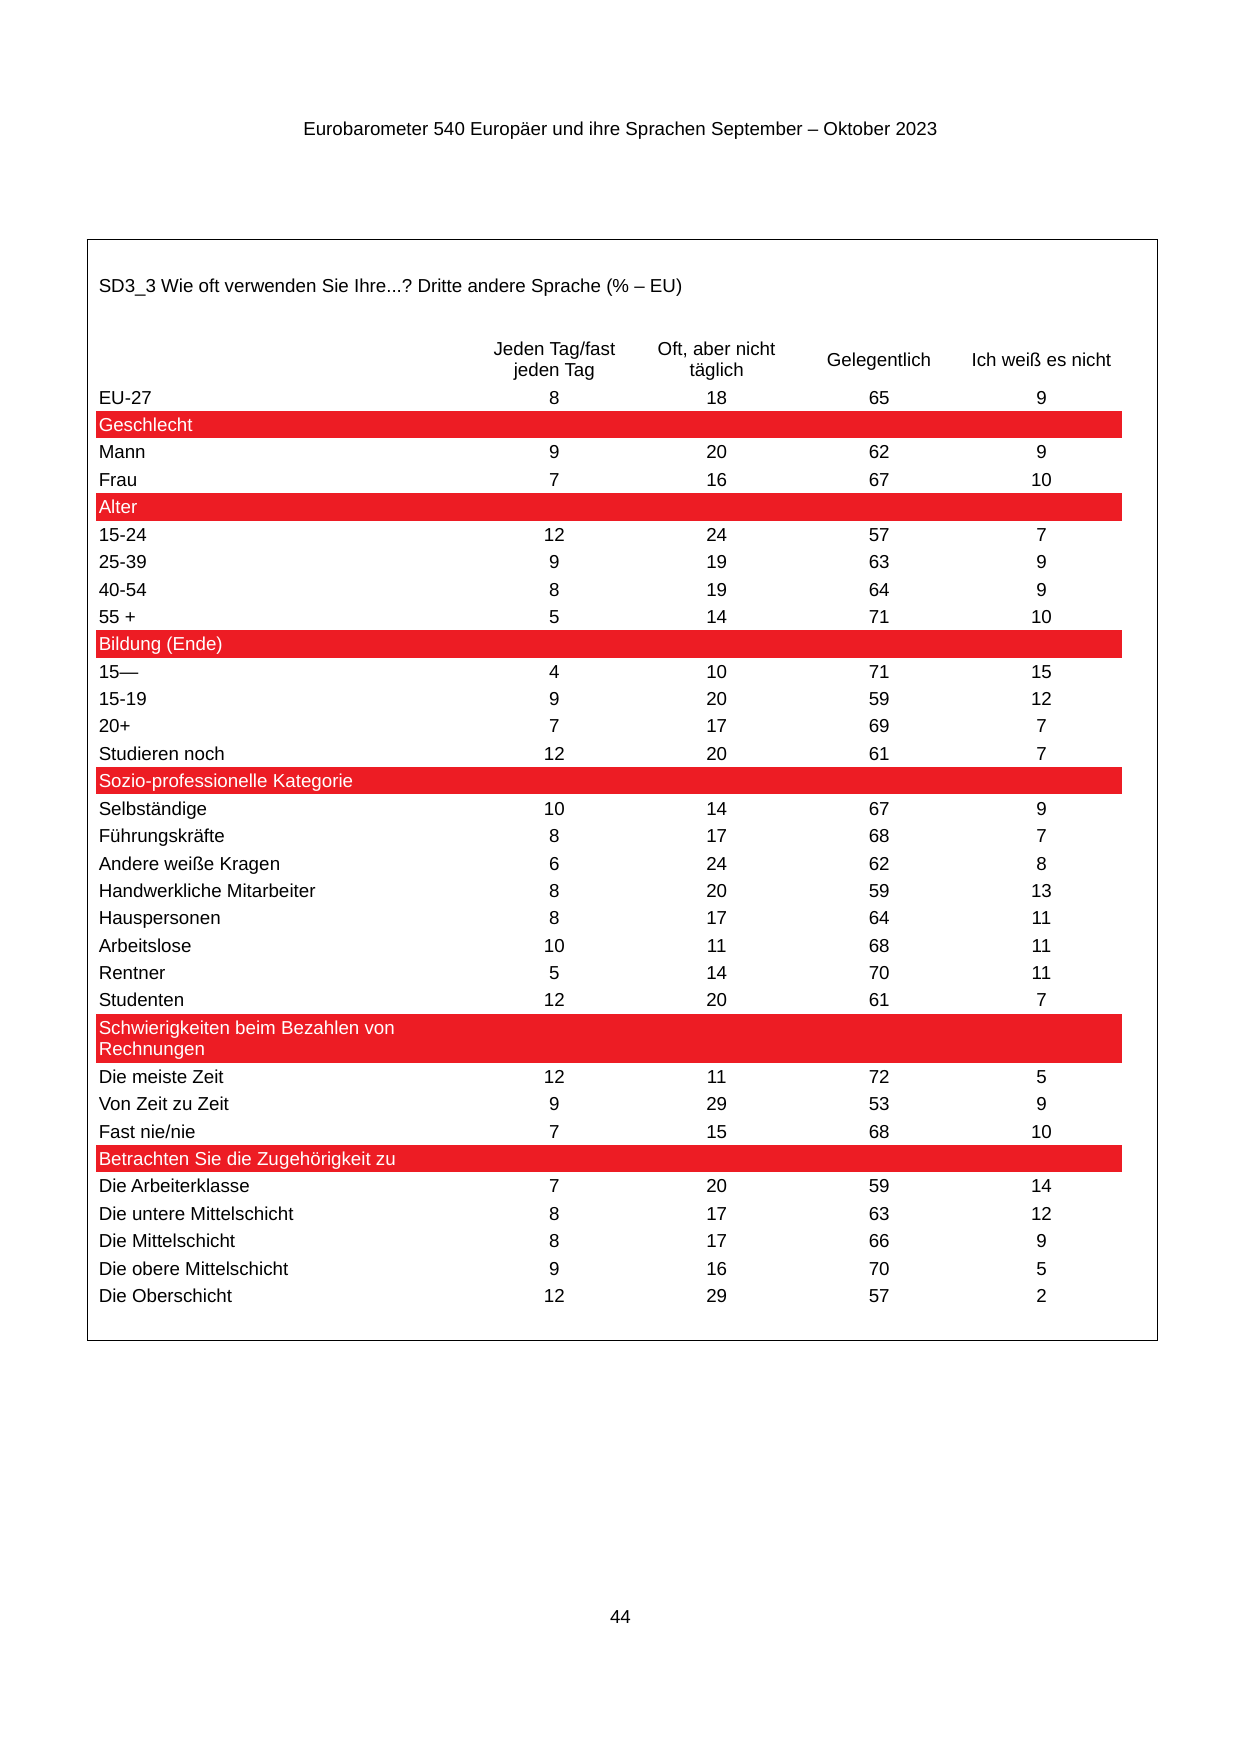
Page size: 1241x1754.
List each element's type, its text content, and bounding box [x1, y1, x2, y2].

table_cell 69 [798, 713, 960, 740]
table_cell 14 [960, 1172, 1122, 1200]
table_cell [798, 630, 960, 658]
table_cell 64 [798, 904, 960, 932]
table_cell [960, 411, 1122, 438]
table_cell 7 [960, 713, 1122, 740]
table_cell 53 [798, 1090, 960, 1117]
table_cell 7 [473, 466, 635, 493]
table_cell 12 [473, 1063, 635, 1090]
table_cell Rentner [96, 959, 473, 986]
table_cell 65 [798, 384, 960, 411]
table_cell 24 [635, 849, 798, 877]
table_cell Die Arbeiterklasse [96, 1172, 473, 1200]
table_cell 20 [635, 439, 798, 466]
table_cell 10 [960, 466, 1122, 493]
table_cell 11 [960, 932, 1122, 959]
table_cell 67 [798, 795, 960, 822]
table_cell 9 [960, 384, 1122, 411]
table_cell Die obere Mittelschicht [96, 1255, 473, 1282]
table_cell 9 [960, 575, 1122, 603]
table_cell 20 [635, 685, 798, 712]
table_cell 15 [635, 1118, 798, 1145]
table_cell 14 [635, 959, 798, 986]
table_cell EU-27 [96, 384, 473, 411]
table_cell 9 [473, 685, 635, 712]
table_cell 9 [960, 548, 1122, 575]
table_cell Gelegentlich [798, 335, 960, 384]
table_cell Ich weiß es nicht [960, 335, 1122, 384]
table_cell 15— [96, 658, 473, 685]
table_cell [635, 1014, 798, 1063]
table_cell 7 [473, 1172, 635, 1200]
table_cell [96, 302, 473, 335]
table_cell 70 [798, 1255, 960, 1282]
table_cell 8 [960, 849, 1122, 877]
table_cell 16 [635, 466, 798, 493]
table_cell 17 [635, 1227, 798, 1254]
table_cell 19 [635, 548, 798, 575]
table_cell 7 [960, 521, 1122, 548]
table_cell 14 [635, 795, 798, 822]
table_cell [960, 1014, 1122, 1063]
table_cell Die Oberschicht [96, 1282, 473, 1309]
table_cell 10 [960, 603, 1122, 630]
table_cell Selbständige [96, 795, 473, 822]
table_cell 9 [960, 795, 1122, 822]
table_cell [960, 493, 1122, 521]
table_cell Betrachten Sie die Zugehörigkeit zu [96, 1145, 473, 1172]
table_cell 9 [960, 1090, 1122, 1117]
table_cell 12 [473, 1282, 635, 1309]
table_cell 14 [635, 603, 798, 630]
table_cell Schwierigkeiten beim Bezahlen von Rechnungen [96, 1014, 473, 1063]
table_cell 15-19 [96, 685, 473, 712]
table_cell [473, 767, 635, 794]
table_cell Jeden Tag/fast jeden Tag [473, 335, 635, 384]
table_cell 11 [960, 959, 1122, 986]
table_cell 17 [635, 904, 798, 932]
table_cell 5 [960, 1063, 1122, 1090]
table_cell 15-24 [96, 521, 473, 548]
table_cell 9 [473, 548, 635, 575]
table_cell 7 [960, 740, 1122, 767]
table_cell [473, 630, 635, 658]
table_cell 72 [798, 1063, 960, 1090]
table_cell 62 [798, 439, 960, 466]
table_cell 5 [960, 1255, 1122, 1282]
table_cell [473, 493, 635, 521]
table_cell 15 [960, 658, 1122, 685]
table_cell Die Mittelschicht [96, 1227, 473, 1254]
table_cell 55 + [96, 603, 473, 630]
table_cell [798, 1014, 960, 1063]
table_cell Handwerkliche Mitarbeiter [96, 877, 473, 904]
table_cell 7 [960, 822, 1122, 849]
table_cell [798, 302, 960, 335]
table_cell 8 [473, 1200, 635, 1227]
table_cell [635, 630, 798, 658]
table_cell 70 [798, 959, 960, 986]
table_cell 9 [473, 1255, 635, 1282]
table_cell 10 [473, 795, 635, 822]
table_cell 12 [473, 521, 635, 548]
table_cell 57 [798, 521, 960, 548]
table_cell Sozio-professionelle Kategorie [96, 767, 473, 794]
table_cell 20+ [96, 713, 473, 740]
table_cell [960, 1145, 1122, 1172]
table_cell 59 [798, 877, 960, 904]
table_cell Die meiste Zeit [96, 1063, 473, 1090]
table_cell 17 [635, 822, 798, 849]
table_cell 8 [473, 877, 635, 904]
table_cell 10 [473, 932, 635, 959]
table_cell 11 [960, 904, 1122, 932]
table_cell [473, 1014, 635, 1063]
table_cell 17 [635, 1200, 798, 1227]
table_cell 24 [635, 521, 798, 548]
table_cell 8 [473, 1227, 635, 1254]
table_cell 29 [635, 1090, 798, 1117]
table_cell 7 [473, 713, 635, 740]
table_cell 68 [798, 932, 960, 959]
table_cell 8 [473, 822, 635, 849]
table_cell Die untere Mittelschicht [96, 1200, 473, 1227]
table_cell 7 [960, 986, 1122, 1014]
table_cell Hauspersonen [96, 904, 473, 932]
table_cell Studenten [96, 986, 473, 1014]
table_cell Studieren noch [96, 740, 473, 767]
table_cell 29 [635, 1282, 798, 1309]
table_cell 59 [798, 1172, 960, 1200]
table_cell 20 [635, 877, 798, 904]
table_cell 40-54 [96, 575, 473, 603]
table_cell 20 [635, 740, 798, 767]
table_cell Mann [96, 439, 473, 466]
table_cell 61 [798, 986, 960, 1014]
table_cell 17 [635, 713, 798, 740]
table_cell 62 [798, 849, 960, 877]
table_header SD3_3 Wie oft verwenden Sie Ihre...? Dritte andere Sprache (% – EU) [96, 270, 1122, 302]
table_cell 20 [635, 1172, 798, 1200]
table_cell 5 [473, 959, 635, 986]
table_cell [960, 302, 1122, 335]
table_cell 9 [960, 439, 1122, 466]
table_cell [635, 1145, 798, 1172]
table_cell 12 [960, 685, 1122, 712]
table_cell 57 [798, 1282, 960, 1309]
table_cell 18 [635, 384, 798, 411]
table_cell 10 [960, 1118, 1122, 1145]
table_cell Andere weiße Kragen [96, 849, 473, 877]
table_cell 6 [473, 849, 635, 877]
table_cell 9 [473, 1090, 635, 1117]
table_cell [473, 302, 635, 335]
table_cell 16 [635, 1255, 798, 1282]
table_cell 25-39 [96, 548, 473, 575]
table_cell [798, 493, 960, 521]
table_cell 71 [798, 658, 960, 685]
table_cell Oft, aber nicht täglich [635, 335, 798, 384]
table_cell 20 [635, 986, 798, 1014]
table_cell Bildung (Ende) [96, 630, 473, 658]
table_cell [473, 1145, 635, 1172]
table_cell 12 [473, 986, 635, 1014]
table_cell 63 [798, 548, 960, 575]
table_cell 2 [960, 1282, 1122, 1309]
table_cell [96, 335, 473, 384]
table_cell 9 [960, 1227, 1122, 1254]
table_cell Alter [96, 493, 473, 521]
table_cell 4 [473, 658, 635, 685]
table_cell [960, 767, 1122, 794]
table_cell 10 [635, 658, 798, 685]
table_cell 11 [635, 932, 798, 959]
table_cell 5 [473, 603, 635, 630]
table_cell 61 [798, 740, 960, 767]
table_cell 7 [473, 1118, 635, 1145]
table_cell 63 [798, 1200, 960, 1227]
table_cell [473, 411, 635, 438]
table_cell Frau [96, 466, 473, 493]
table_cell [635, 493, 798, 521]
table_cell [635, 411, 798, 438]
table_cell [798, 767, 960, 794]
table_cell 66 [798, 1227, 960, 1254]
table_cell [635, 767, 798, 794]
table_cell 8 [473, 904, 635, 932]
table_cell 68 [798, 822, 960, 849]
table_cell [960, 630, 1122, 658]
table_cell 59 [798, 685, 960, 712]
table_cell 71 [798, 603, 960, 630]
table_cell 11 [635, 1063, 798, 1090]
table_cell 12 [960, 1200, 1122, 1227]
table_cell 68 [798, 1118, 960, 1145]
table_cell 12 [473, 740, 635, 767]
table_cell Arbeitslose [96, 932, 473, 959]
table_cell Von Zeit zu Zeit [96, 1090, 473, 1117]
table_cell 64 [798, 575, 960, 603]
table_cell Führungskräfte [96, 822, 473, 849]
table_cell [635, 302, 798, 335]
table_cell [798, 1145, 960, 1172]
table_cell 8 [473, 384, 635, 411]
table_cell 13 [960, 877, 1122, 904]
table_cell 9 [473, 439, 635, 466]
table_cell [798, 411, 960, 438]
table_cell 67 [798, 466, 960, 493]
table_cell Geschlecht [96, 411, 473, 438]
table_cell 19 [635, 575, 798, 603]
table_cell 8 [473, 575, 635, 603]
table_cell Fast nie/nie [96, 1118, 473, 1145]
